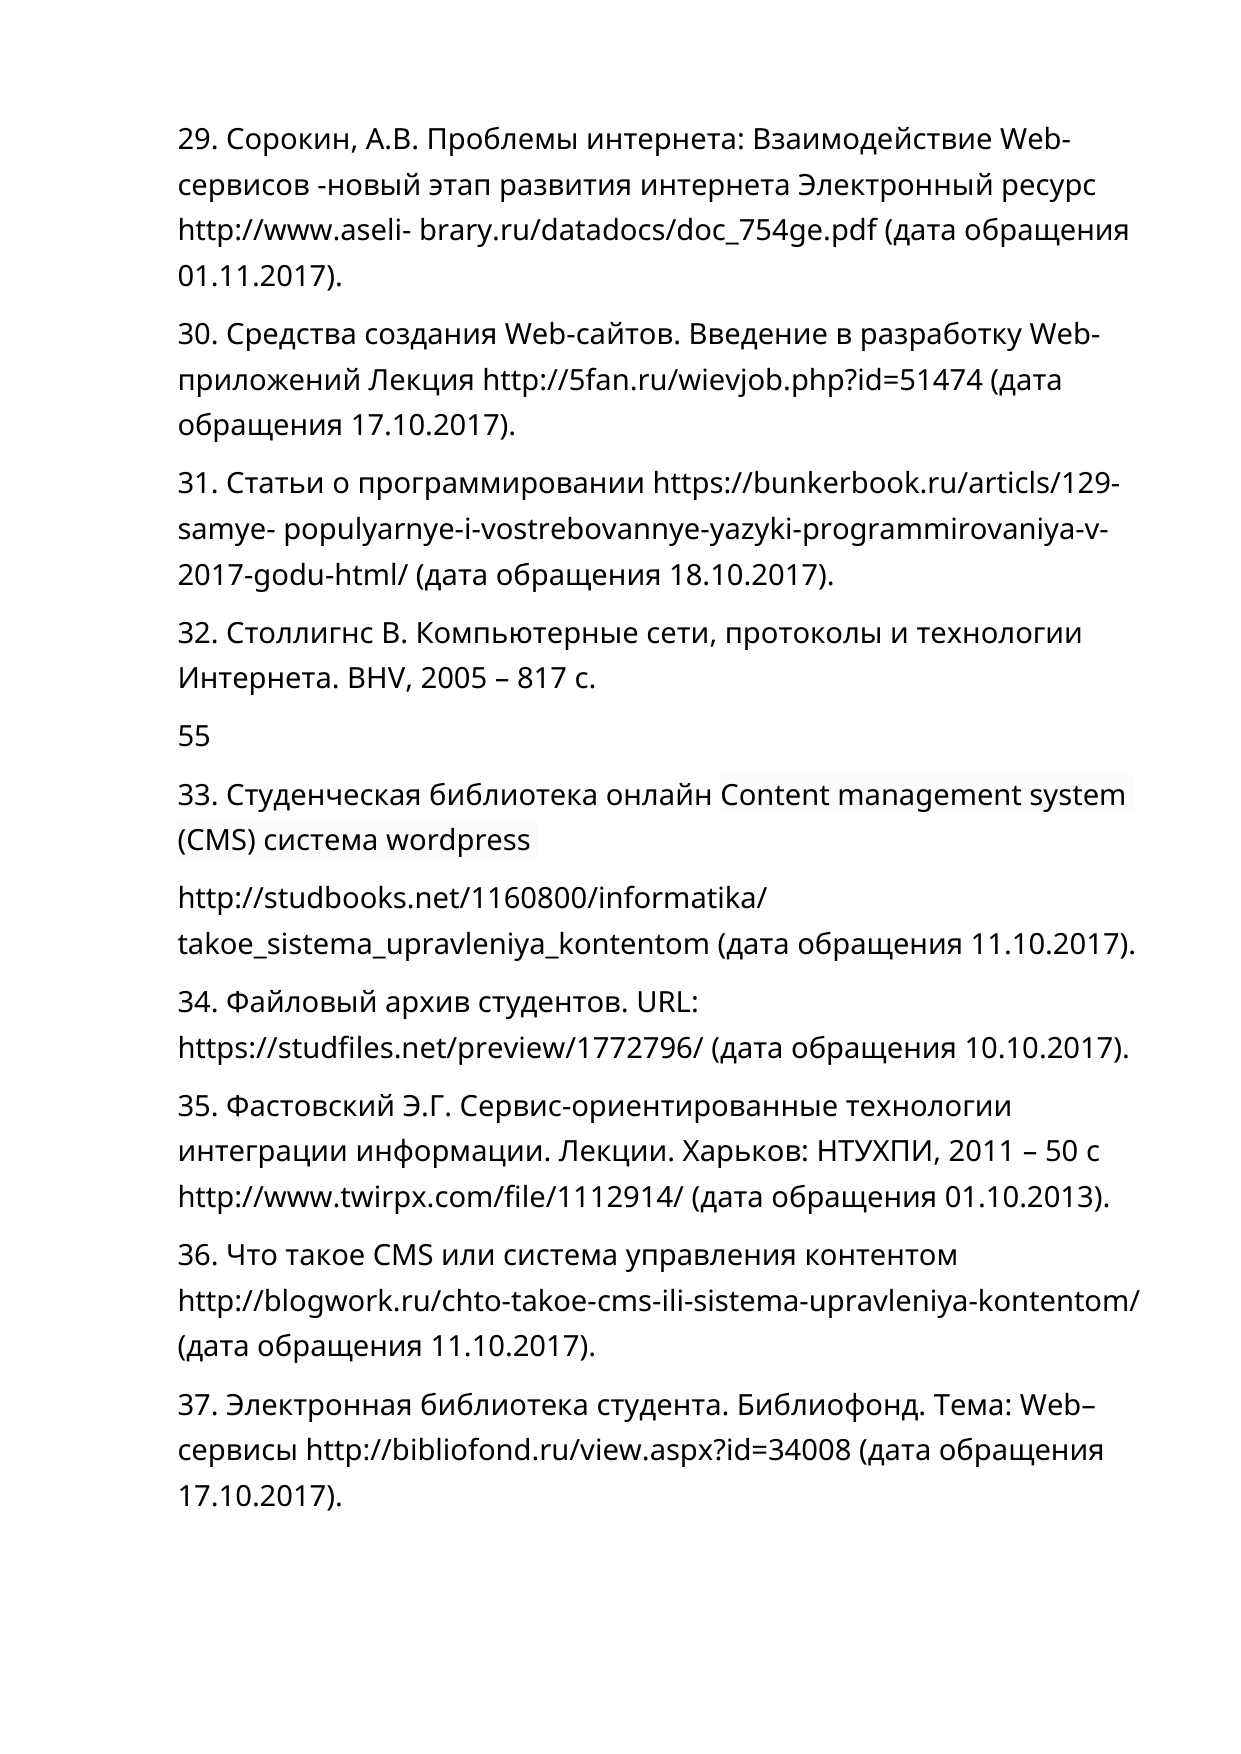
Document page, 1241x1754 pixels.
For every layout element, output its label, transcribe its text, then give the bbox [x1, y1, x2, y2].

text 35. Фастовский Э.Г. Сервис-ориентированные технологии интеграции информации. Лекции. Харьков: НТУХПИ, 2011 – 50 с http://www.twirpx.com/file/1112914/ (дата обращения 01.10.2013). [177, 1085, 1152, 1216]
text 31. Статьи о программировании https://bunkerbook.ru/articls/129-samye- populyarnye-i-vostrebovannye-yazyki-programmirovaniya-v-2017-godu-html/ (дата обращения 18.10.2017). [177, 462, 1152, 593]
text 55 [177, 716, 1152, 755]
text 30. Средства создания Web-сайтов. Введение в разработку Web- приложений Лекция http://5fan.ru/wievjob.php?id=51474 (дата обращения 17.10.2017). [177, 313, 1152, 444]
text 33. Студенческая библиотека онлайн Content management system (CMS) система wordpress [177, 774, 1152, 859]
text 37. Электронная библиотека студента. Библиофонд. Тема: Web–сервисы http://bibliofond.ru/view.aspx?id=34008 (дата обращения 17.10.2017). [177, 1384, 1152, 1515]
text http://studbooks.net/1160800/informatika/takoe_sistema_upravleniya_kontentom (дата обращения 11.10.2017). [177, 877, 1152, 963]
text 34. Файловый архив студентов. URL: https://studfiles.net/preview/1772796/ (дата обращения 10.10.2017). [177, 981, 1152, 1067]
text 32. Столлигнс В. Компьютерные сети, протоколы и технологии Интернета. BHV, 2005 – 817 с. [177, 612, 1152, 697]
text 29. Сорокин, A.B. Проблемы интернета: Взаимодействие Web-сервисов -новый этап развития интернета Электронный ресурс http://www.aseli- brary.ru/datadocs/doc_754ge.pdf (дата обращения 01.11.2017). [177, 118, 1152, 295]
text 36. Что такое CMS или система управления контентом http://blogwork.ru/chto-takoe-cms-ili-sistema-upravleniya-kontentom/ (дата обращения 11.10.2017). [177, 1234, 1152, 1365]
